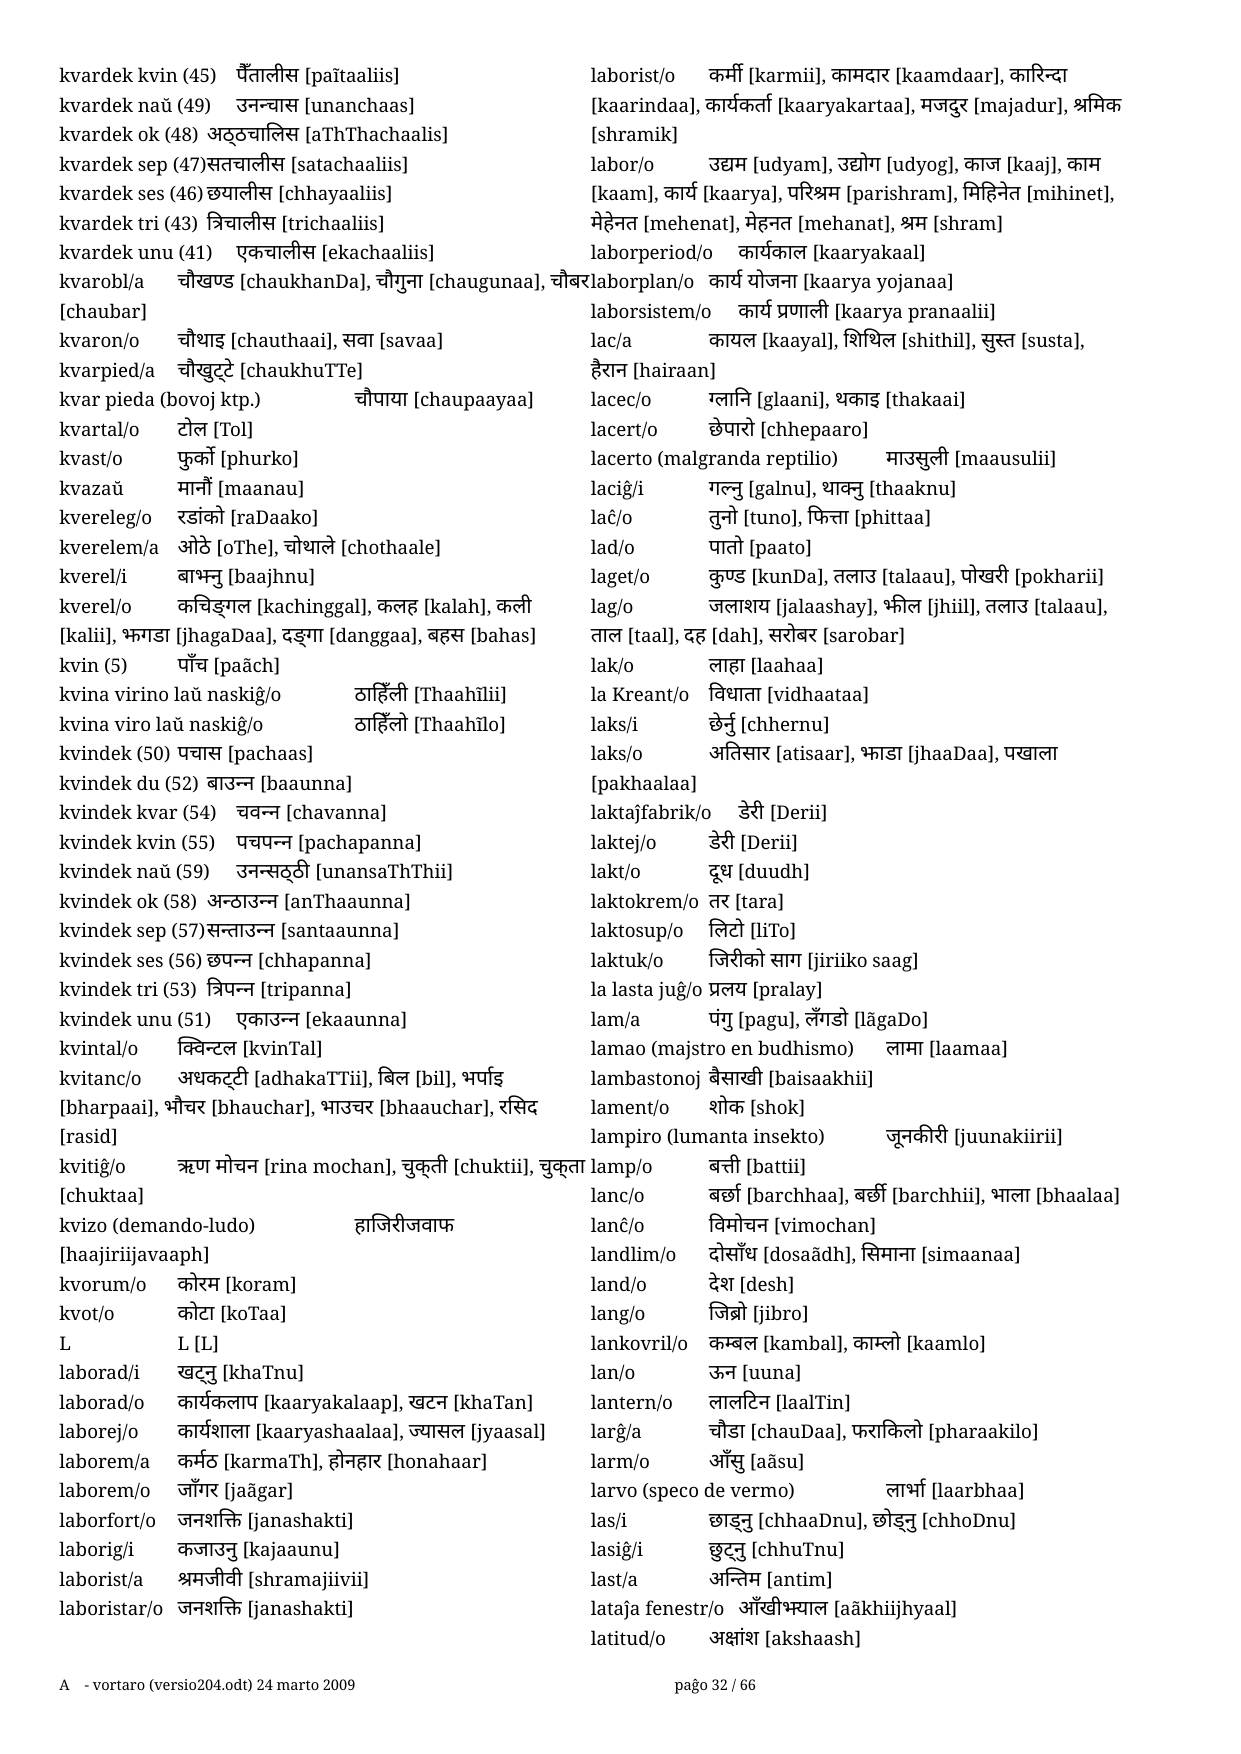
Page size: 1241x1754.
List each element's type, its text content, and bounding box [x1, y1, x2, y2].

text laborem/o जाँगर [jaãgar] [59, 1474, 591, 1503]
text laktokrem/o तर [tara] [591, 884, 1122, 914]
text labor/o उद्यम [udyam], उद्योग [udyog], काज [kaaj], काम [kaam], कार्य [kaarya], परिश्रम [parishram], मिहिनेत [mihinet], मेहेनत [mehenat], मेहनत [mehanat], श्रम [shram] [591, 147, 1122, 236]
text laget/o कुण्ड [kunDa], तलाउ [talaau], पोखरी [pokharii] [591, 560, 1122, 590]
text kvina virino laŭ naskiĝ/o ठाहिँली [Thaahĩlii] [59, 678, 591, 708]
text kvarobl/a चौखण्ड [chaukhanDa], चौगुना [chaugunaa], चौबर [chaubar] [59, 265, 591, 324]
text kvin (5) पाँच [paãch] [59, 649, 591, 678]
text kvardek naŭ (49) उनन्चास [unanchaas] [59, 88, 591, 118]
text kvazaŭ मानौं [maanau] [59, 472, 591, 501]
text kverel/o कचिङ्गल [kachinggal], कलह [kalah], कली [kalii], झगडा [jhagaDaa], दङ्गा [danggaa], बहस [bahas] [59, 590, 591, 649]
text lasiĝ/i छुट्नु [chhuTnu] [591, 1533, 1122, 1562]
text lac/a कायल [kaayal], शिथिल [shithil], सुस्त [susta], हैरान [hairaan] [591, 324, 1122, 383]
text lad/o पातो [paato] [591, 531, 1122, 560]
text lang/o जिब्रो [jibro] [591, 1297, 1122, 1327]
text landlim/o दोसाँध [dosaãdh], सिमाना [simaanaa] [591, 1238, 1122, 1268]
text laborfort/o जनशक्ति [janashakti] [59, 1503, 591, 1533]
text lak/o लाहा [laahaa] [591, 649, 1122, 678]
text laborig/i कजाउनु [kajaaunu] [59, 1533, 591, 1562]
text kvereleg/o रडांको [raDaako] [59, 501, 591, 531]
text latitud/o अक्षांश [akshaash] [591, 1621, 1122, 1651]
text kvardek tri (43) त्रिचालीस [trichaaliis] [59, 206, 591, 236]
text lamao (majstro en budhismo) लामा [laamaa] [591, 1032, 1122, 1061]
text lacerto (malgranda reptilio) माउसुली [maausulii] [591, 442, 1122, 472]
text lankovril/o कम्बल [kambal], काम्लो [kaamlo] [591, 1327, 1122, 1356]
text lanc/o बर्छा [barchhaa], बर्छी [barchhii], भाला [bhaalaa] [591, 1179, 1122, 1209]
text laborist/a श्रमजीवी [shramajiivii] [59, 1562, 591, 1592]
text laciĝ/i गल्नु [galnu], थाक्नु [thaaknu] [591, 472, 1122, 501]
text laborej/o कार्यशाला [kaaryashaalaa], ज्यासल [jyaasal] [59, 1415, 591, 1444]
text kvindek naŭ (59) उनन्सठ्ठी [unansaThThii] [59, 855, 591, 884]
text kvintal/o क्विन्टल [kvinTal] [59, 1032, 591, 1061]
text larĝ/a चौडा [chauDaa], फराकिलो [pharaakilo] [591, 1415, 1122, 1444]
text kvindek kvar (54) चवन्न [chavanna] [59, 796, 591, 826]
text laborem/a कर्मठ [karmaTh], होनहार [honahaar] [59, 1444, 591, 1474]
text kvardek sep (47) सतचालीस [satachaaliis] [59, 147, 591, 177]
text lakt/o दूध [duudh] [591, 855, 1122, 884]
text la lasta juĝ/o प्रलय [pralay] [591, 973, 1122, 1002]
text lament/o शोक [shok] [591, 1091, 1122, 1120]
text laktuk/o जिरीको साग [jiriiko saag] [591, 943, 1122, 973]
text laks/o अतिसार [atisaar], झाडा [jhaaDaa], पखाला [pakhaalaa] [591, 737, 1122, 796]
text kvindek tri (53) त्रिपन्न [tripanna] [59, 973, 591, 1002]
text kvardek ses (46) छयालीस [chhayaaliis] [59, 177, 591, 206]
text laborad/o कार्यकलाप [kaaryakalaap], खटन [khaTan] [59, 1386, 591, 1415]
text kvardek unu (41) एकचालीस [ekachaaliis] [59, 236, 591, 265]
text lam/a पंगु [pagu], लँगडो [lãgaDo] [591, 1002, 1122, 1032]
text laktej/o डेरी [Derii] [591, 826, 1122, 855]
text lataĵa fenestr/o आँखीझ्याल [aãkhiijhyaal] [591, 1592, 1122, 1621]
text kvot/o कोटा [koTaa] [59, 1297, 591, 1327]
text laborplan/o कार्य योजना [kaarya yojanaa] [591, 265, 1122, 295]
text kvartal/o टोल [Tol] [59, 413, 591, 442]
text kvindek (50) पचास [pachaas] [59, 737, 591, 767]
text kvindek kvin (55) पचपन्न [pachapanna] [59, 826, 591, 855]
text laborperiod/o कार्यकाल [kaaryakaal] [591, 236, 1122, 265]
text kverel/i बाझ्नु [baajhnu] [59, 560, 591, 590]
text lacec/o ग्लानि [glaani], थकाइ [thakaai] [591, 383, 1122, 413]
text lan/o ऊन [uuna] [591, 1356, 1122, 1386]
text kvindek du (52) बाउन्न [baaunna] [59, 767, 591, 796]
text lampiro (lumanta insekto) जूनकीरी [juunakiirii] [591, 1120, 1122, 1150]
text laktaĵfabrik/o डेरी [Derii] [591, 796, 1122, 826]
text kvar pieda (bovoj ktp.) चौपाया [chaupaayaa] [59, 383, 591, 413]
text kvaron/o चौथाइ [chauthaai], सवा [savaa] [59, 324, 591, 354]
text L L [L] [59, 1327, 591, 1356]
text kvizo (demando-ludo) हाजिरीजवाफ [haajiriijavaaph] [59, 1209, 591, 1268]
text kvindek sep (57) सन्ताउन्न [santaaunna] [59, 914, 591, 943]
text las/i छाड्नु [chhaaDnu], छोड्नु [chhoDnu] [591, 1503, 1122, 1533]
text kvorum/o कोरम [koram] [59, 1268, 591, 1297]
text kvarpied/a चौखुट्टे [chaukhuTTe] [59, 354, 591, 383]
text larvo (speco de vermo) लार्भा [laarbhaa] [591, 1474, 1122, 1503]
text kvitanc/o अधकट्टी [adhakaTTii], बिल [bil], भर्पाइ [bharpaai], भौचर [bhauchar], भाउचर [bhaauchar], रसिद [rasid] [59, 1061, 591, 1150]
text lamp/o बत्ती [battii] [591, 1150, 1122, 1179]
text la Kreant/o विधाता [vidhaataa] [591, 678, 1122, 708]
text lag/o जलाशय [jalaashay], झील [jhiil], तलाउ [talaau], ताल [taal], दह [dah], सरोबर [sarobar] [591, 590, 1122, 649]
text laktosup/o लिटो [liTo] [591, 914, 1122, 943]
text lambastonoj बैसाखी [baisaakhii] [591, 1061, 1122, 1091]
text larm/o आँसु [aãsu] [591, 1444, 1122, 1474]
text kvina viro laŭ naskiĝ/o ठाहिँलो [Thaahĩlo] [59, 708, 591, 737]
text laborsistem/o कार्य प्रणाली [kaarya pranaalii] [591, 295, 1122, 324]
text kverelem/a ओठे [oThe], चोथाले [chothaale] [59, 531, 591, 560]
text lacert/o छेपारो [chhepaaro] [591, 413, 1122, 442]
text laborad/i खट्नु [khaTnu] [59, 1356, 591, 1386]
text kvardek kvin (45) पैँतालीस [paĩtaaliis] [59, 59, 591, 88]
text kvast/o फुर्को [phurko] [59, 442, 591, 472]
text kvardek ok (48) अठ्ठचालिस [aThThachaalis] [59, 118, 591, 147]
text laboristar/o जनशक्ति [janashakti] [59, 1592, 591, 1621]
text kvitiĝ/o ऋण मोचन [rina mochan], चुक्‌ती [chuktii], चुक्‌ता [chuktaa] [59, 1150, 591, 1209]
text kvindek ok (58) अन्ठाउन्न [anThaaunna] [59, 884, 591, 914]
text laks/i छेर्नु [chhernu] [591, 708, 1122, 737]
text lanĉ/o विमोचन [vimochan] [591, 1209, 1122, 1238]
text lantern/o लालटिन [laalTin] [591, 1386, 1122, 1415]
text last/a अन्तिम [antim] [591, 1562, 1122, 1592]
text laĉ/o तुनो [tuno], फित्ता [phittaa] [591, 501, 1122, 531]
text land/o देश [desh] [591, 1268, 1122, 1297]
text kvindek ses (56) छपन्न [chhapanna] [59, 943, 591, 973]
text laborist/o कर्मी [karmii], कामदार [kaamdaar], कारिन्दा [kaarindaa], कार्यकर्ता [kaaryakartaa], मजदुर [majadur], श्रमिक [shramik] [591, 59, 1122, 147]
text kvindek unu (51) एकाउन्न [ekaaunna] [59, 1002, 591, 1032]
